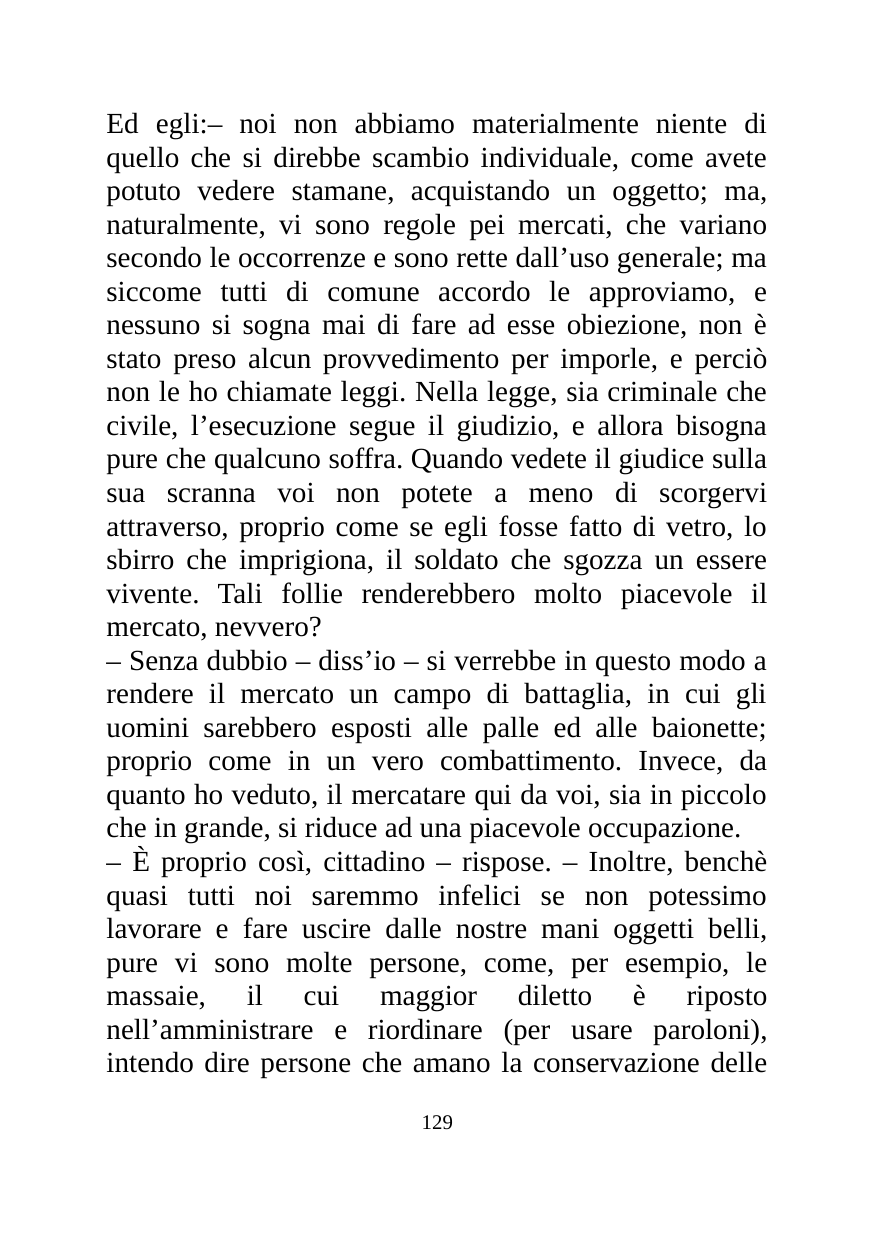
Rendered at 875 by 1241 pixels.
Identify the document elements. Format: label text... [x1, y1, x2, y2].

text Ed egli:– noi non abbiamo materialmente niente di quello che si direbbe scambio individuale, come avete potuto vedere stamane, acquistando un oggetto; ma, naturalmente, vi sono regole pei mercati, che variano secondo le occorrenze e sono rette dall’uso generale; ma siccome tutti di comune accordo le approviamo, e nessuno si sogna mai di fare ad esse obiezione, non è stato preso alcun provvedimento per imporle, e perciò non le ho chiamate leggi. Nella legge, sia criminale che civile, l’esecuzione segue il giudizio, e allora bisogna pure che qualcuno soffra. Quando vedete il giudice sulla sua scranna voi non potete a meno di scorgervi attraverso, proprio come se egli fosse fatto di vetro, lo sbirro che imprigiona, il soldato che sgozza un essere vivente. Tali follie renderebbero molto piacevole il mercato, nevvero? [106, 106, 768, 643]
text – È proprio così, cittadino – rispose. – Inoltre, benchè quasi tutti noi saremmo infelici se non potessimo lavorare e fare uscire dalle nostre mani oggetti belli, pure vi sono molte persone, come, per esempio, le massaie, il cui maggior diletto è riposto nell’amministrare e riordinare (per usare paroloni), intendo dire persone che amano la conservazione delle [106, 844, 768, 1079]
text – Senza dubbio – diss’io – si verrebbe in questo modo a rendere il mercato un campo di battaglia, in cui gli uomini sarebbero esposti alle palle ed alle baionette; proprio come in un vero combattimento. Invece, da quanto ho veduto, il mercatare qui da voi, sia in piccolo che in grande, si riduce ad una piacevole occupazione. [106, 643, 768, 844]
